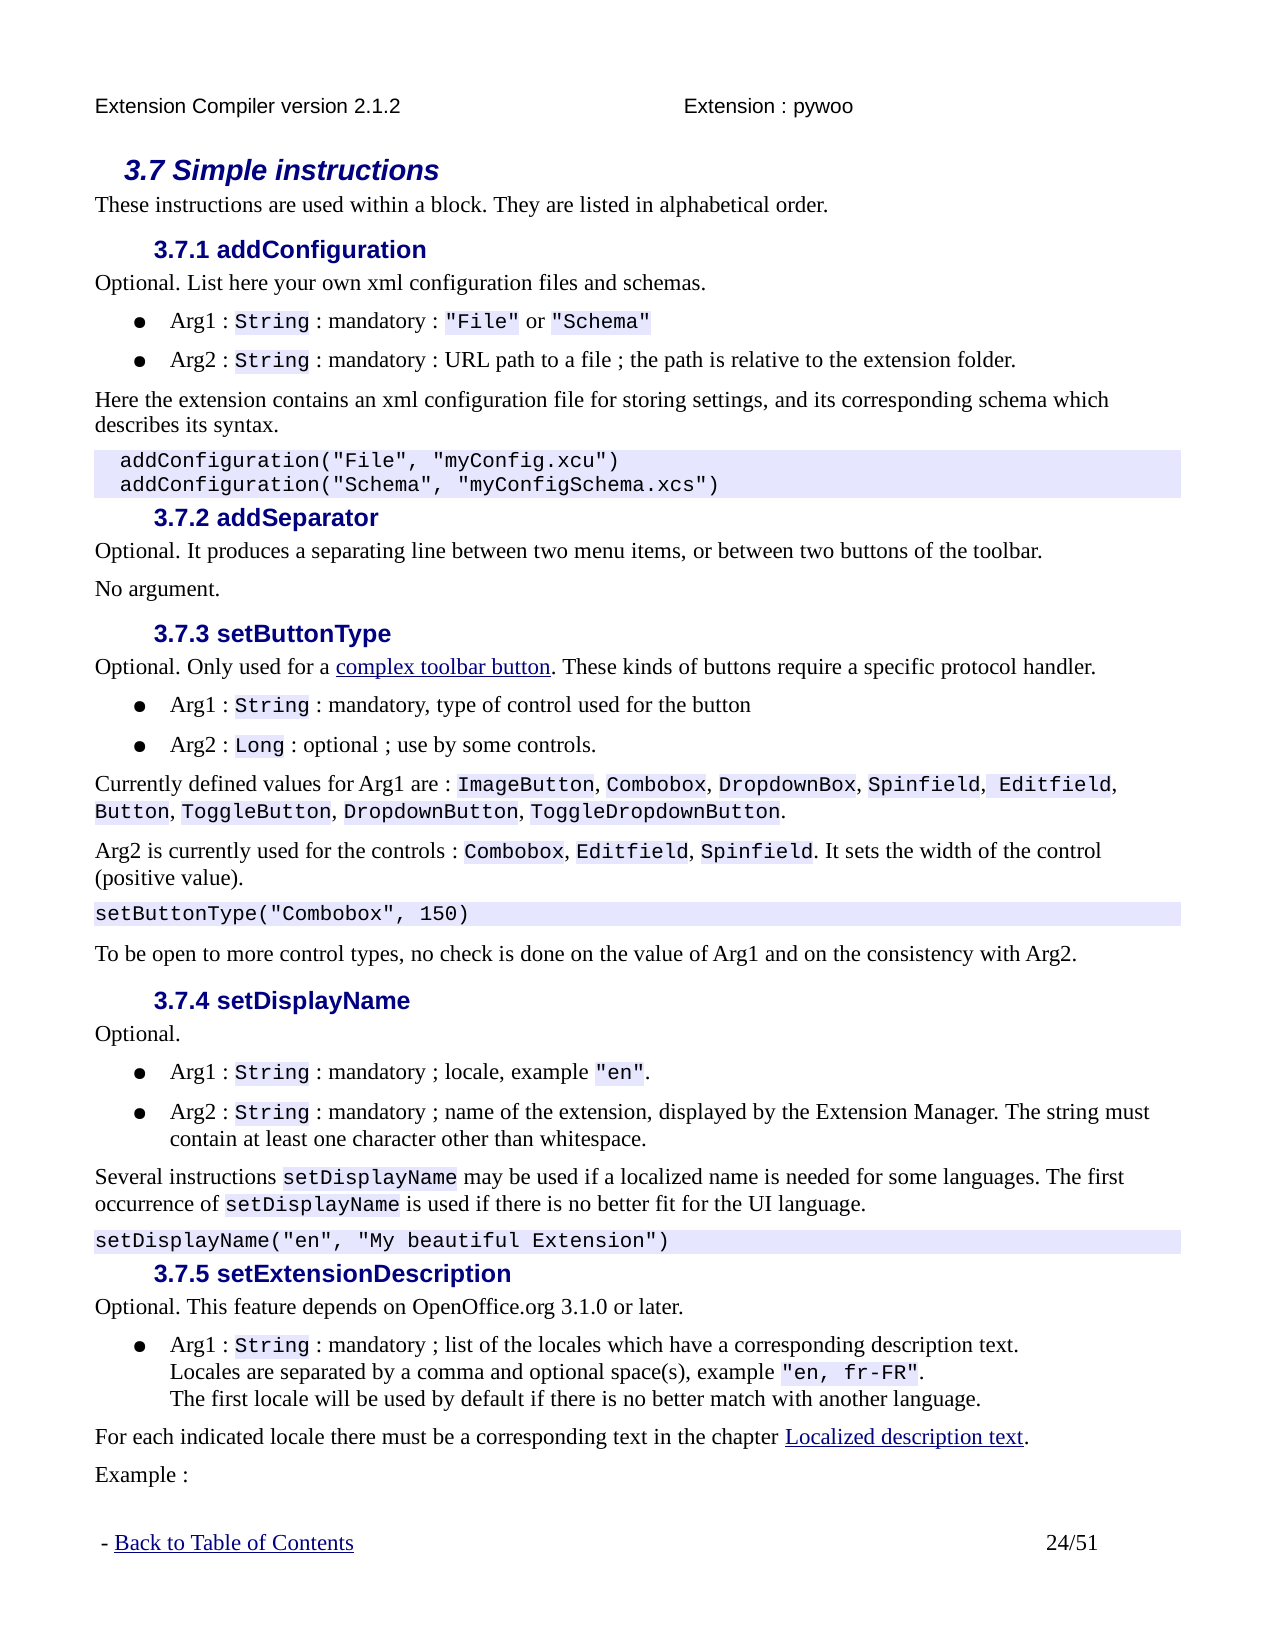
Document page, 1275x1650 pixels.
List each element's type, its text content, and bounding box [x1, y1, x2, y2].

text addConfiguration("Schema", "myConfigSchema.xcs") [94, 474, 1181, 498]
text For each indicated locale there must be a corresponding text in the chapter Localized description text. [94, 1424, 1181, 1449]
subtitle setExtensionDescription [153, 1260, 1181, 1288]
subtitle addConfiguration [153, 236, 1181, 264]
subtitle setButtonType [153, 620, 1181, 648]
text To be open to more control types, no check is done on the value of Arg1 and on the consistency with Arg2. [94, 941, 1181, 967]
list Arg1 : String : mandatory ; locale, example "en". [132, 1059, 1181, 1086]
text These instructions are used within a block. They are listed in alphabetical order. [94, 192, 1181, 217]
text Example : [94, 1462, 1181, 1487]
subtitle Simple instructions [124, 153, 1181, 186]
list Arg2 : Long : optional ; use by some controls. [132, 732, 1181, 758]
subtitle setDisplayName [153, 987, 1181, 1015]
text Optional. This feature depends on OpenOffice.org 3.1.0 or later. [94, 1294, 1181, 1319]
text Optional. [94, 1021, 1181, 1047]
text addConfiguration("File", "myConfig.xcu") [94, 450, 1181, 474]
subtitle addSeparator [153, 504, 1181, 532]
list Arg2 : String : mandatory : URL path to a file ; the path is relative to the extension folder. [132, 347, 1181, 374]
text No argument. [94, 576, 1181, 602]
text Optional. Only used for a complex toolbar button. These kinds of buttons require a specific protocol handler. [94, 654, 1181, 679]
text Currently defined values for Arg1 are : ImageButton, Combobox, DropdownBox, Spinfield, Editfield, Button, ToggleButton, DropdownButton, ToggleDropdownButton. [94, 771, 1181, 825]
text setDisplayName("en", "My beautiful Extension") [94, 1230, 1181, 1254]
list Arg1 : String : mandatory ; list of the locales which have a corresponding description text. Locales are separated by a comma and optional space(s), example "en, fr-FR". The first locale will be used by default if there is no better match with another language. [132, 1332, 1181, 1411]
text Optional. It produces a separating line between two menu items, or between two buttons of the toolbar. [94, 538, 1181, 564]
list Arg1 : String : mandatory, type of control used for the button [132, 692, 1181, 719]
text Optional. List here your own xml configuration files and schemas. [94, 270, 1181, 295]
text Here the extension contains an xml configuration file for storing settings, and its corresponding schema which describes its syntax. [94, 387, 1181, 438]
text setButtonType("Combobox", 150) [94, 902, 1181, 926]
list Arg1 : String : mandatory : "File" or "Schema" [132, 308, 1181, 335]
text Several instructions setDisplayName may be used if a localized name is needed for some languages. The first occurrence of setDisplayName is used if there is no better fit for the UI language. [94, 1163, 1181, 1217]
text Arg2 is currently used for the controls : Combobox, Editfield, Spinfield. It sets the width of the control (positive value). [94, 837, 1181, 890]
list Arg2 : String : mandatory ; name of the extension, displayed by the Extension Manager. The string must contain at least one character other than whitespace. [132, 1098, 1181, 1151]
